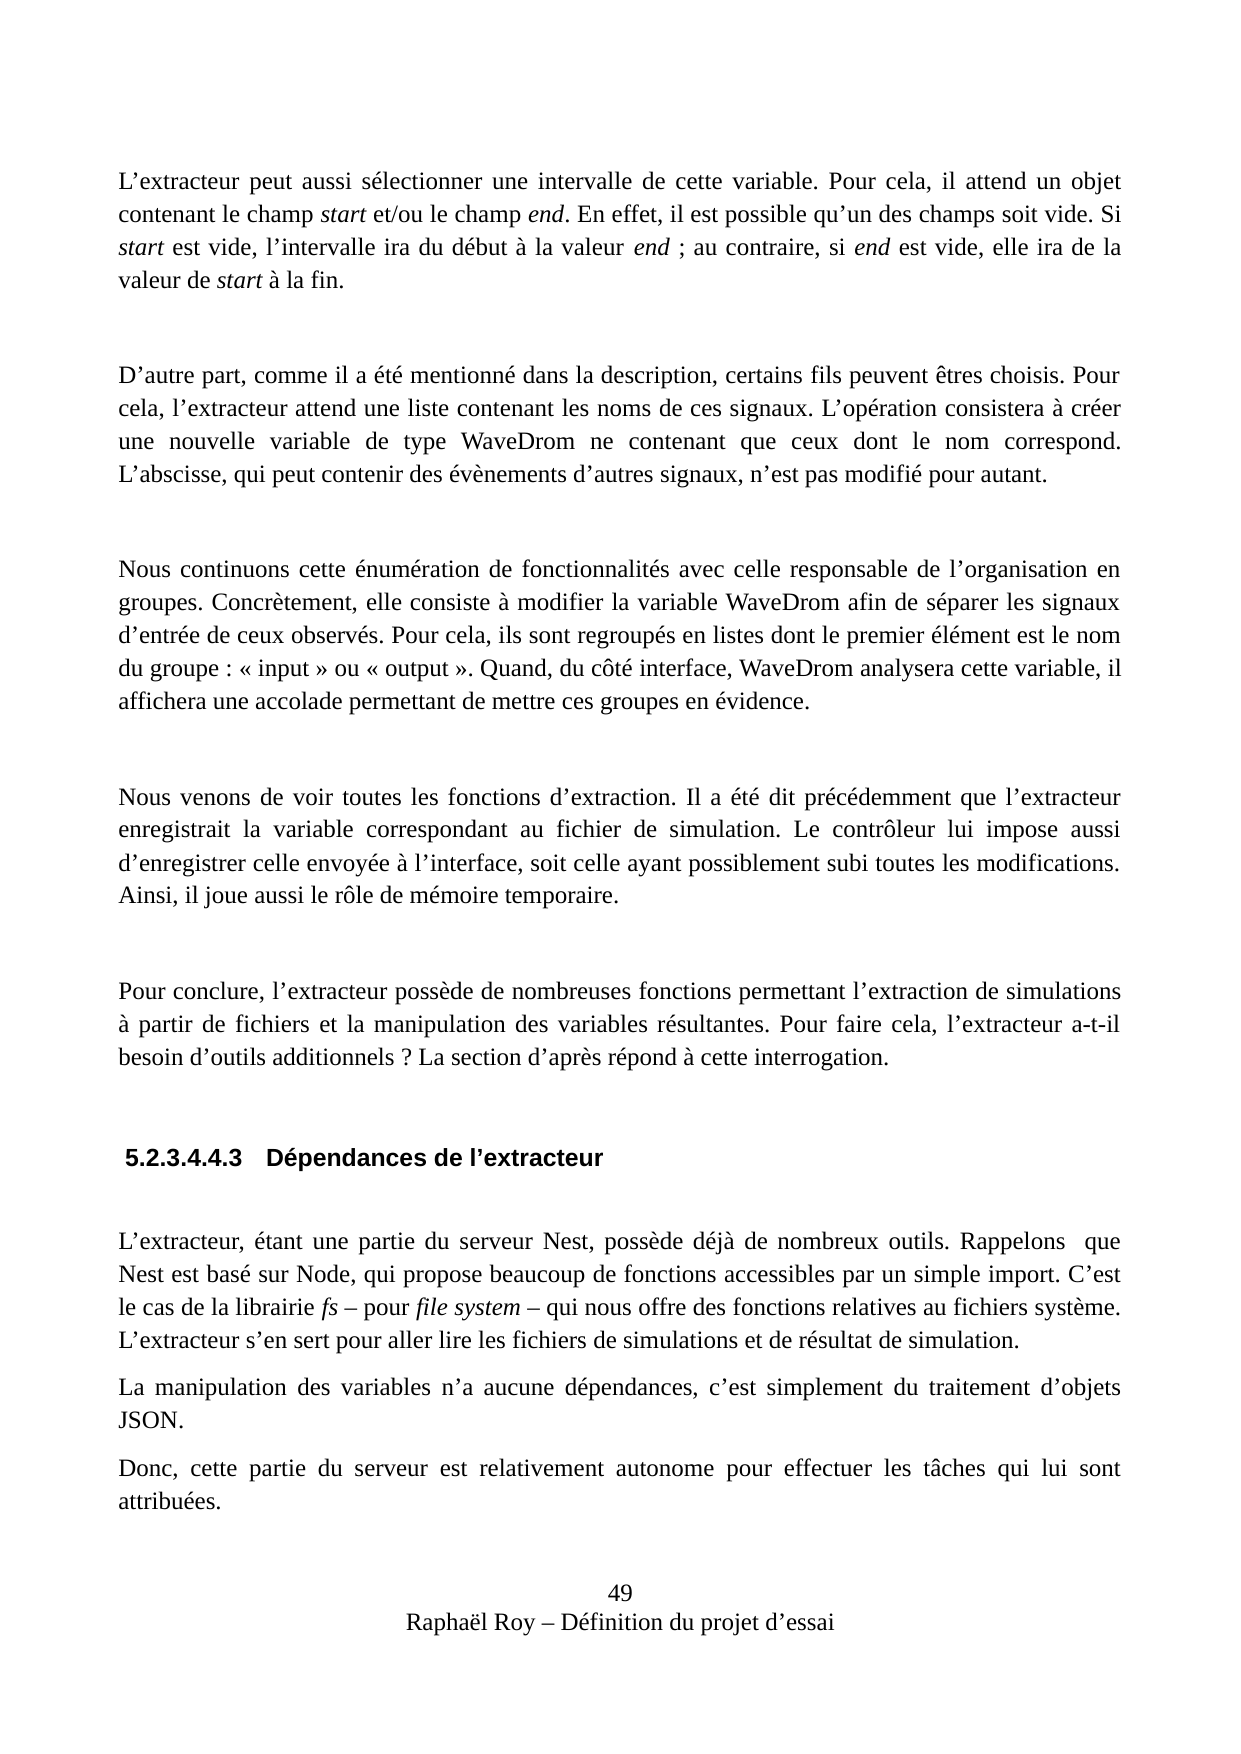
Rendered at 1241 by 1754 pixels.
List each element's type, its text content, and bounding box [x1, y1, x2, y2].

text Pour conclure, l’extracteur possède de nombreuses fonctions permettant l’extraction de simulations à partir de fichiers et la manipulation des variables résultantes. Pour faire cela, l’extracteur a-t-il besoin d’outils additionnels ? La section d’après répond à cette interrogation. [118, 976, 1122, 1071]
text Donc, cette partie du serveur est relativement autonome pour effectuer les tâches qui lui sont attribuées. [118, 1453, 1122, 1515]
text Nous venons de voir toutes les fonctions d’extraction. Il a été dit précédemment que l’extracteur enregistrait la variable correspondant au fichier de simulation. Le contrôleur lui impose aussi d’enregistrer celle envoyée à l’interface, soit celle ayant possiblement subi toutes les modifications. Ainsi, il joue aussi le rôle de mémoire temporaire. [118, 782, 1122, 909]
text D’autre part, comme il a été mentionné dans la description, certains fils peuvent êtres choisis. Pour cela, l’extracteur attend une liste contenant les noms de ces signaux. L’opération consistera à créer une nouvelle variable de type WaveDrom ne contenant que ceux dont le nom correspond. L’abscisse, qui peut contenir des évènements d’autres signaux, n’est pas modifié pour autant. [118, 360, 1122, 488]
text L’extracteur peut aussi sélectionner une intervalle de cette variable. Pour cela, il attend un objet contenant le champ start et/ou le champ end. En effet, il est possible qu’un des champs soit vide. Si start est vide, l’intervalle ira du début à la valeur end ; au contraire, si end est vide, elle ira de la valeur de start à la fin. [118, 166, 1122, 293]
subtitle Dépendances de l’extracteur [118, 1143, 1122, 1172]
text L’extracteur, étant une partie du serveur Nest, possède déjà de nombreux outils. Rappelons que Nest est basé sur Node, qui propose beaucoup de fonctions accessibles par un simple import. C’est le cas de la librairie fs – pour file system – qui nous offre des fonctions relatives au fichiers système. L’extracteur s’en sert pour aller lire les fichiers de simulations et de résultat de simulation. [118, 1226, 1122, 1353]
text Nous continuons cette énumération de fonctionnalités avec celle responsable de l’organisation en groupes. Concrètement, elle consiste à modifier la variable WaveDrom afin de séparer les signaux d’entrée de ceux observés. Pour cela, ils sont regroupés en listes dont le premier élément est le nom du groupe : « input » ou « output ». Quand, du côté interface, WaveDrom analysera cette variable, il affichera une accolade permettant de mettre ces groupes en évidence. [118, 554, 1122, 715]
text La manipulation des variables n’a aucune dépendances, c’est simplement du traitement d’objets JSON. [118, 1372, 1122, 1434]
